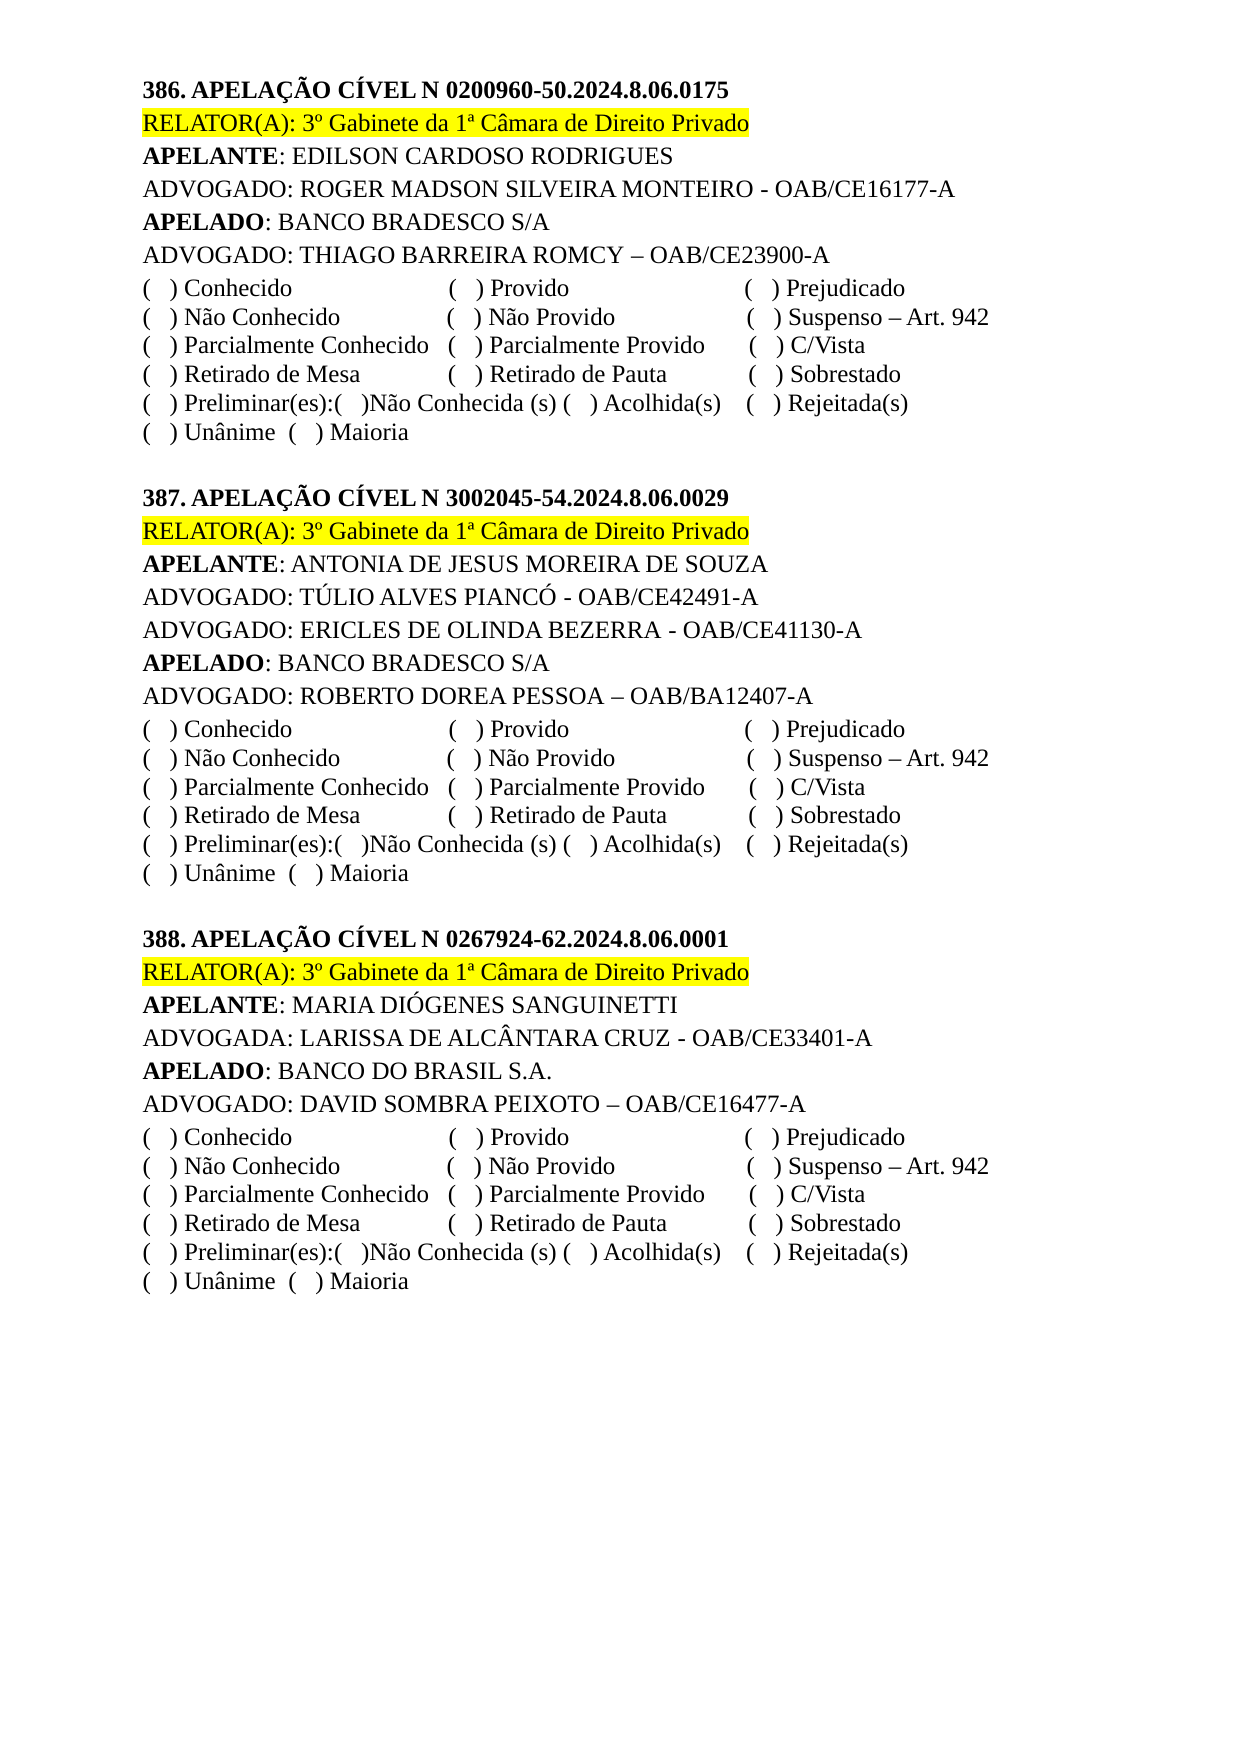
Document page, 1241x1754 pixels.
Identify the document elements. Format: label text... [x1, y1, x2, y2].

text ( ) Parcialmente Conhecido ( ) Parcialmente Provido ( ) C/Vista [142, 772, 1158, 800]
text ( ) Unânime ( ) Maioria [142, 1266, 1141, 1361]
text ( ) Unânime ( ) Maioria 388. APELAÇÃO CÍVEL N 0267924-62.2024.8.06.0001 RELATOR(A): 3º Gabinete da 1ª Câmara de Direito Privado APELANTE: MARIA DIÓGENES SANGUINETTI ADVOGADA: LARISSA DE ALCÂNTARA CRUZ - OAB/CE33401-A APELADO: BANCO DO BRASIL S.A. ADVOGADO: DAVID SOMBRA PEIXOTO – OAB/CE16477-A [142, 858, 1141, 1118]
text ( ) Conhecido ( ) Provido ( ) Prejudicado [142, 273, 1141, 302]
text ( ) Conhecido ( ) Provido ( ) Prejudicado [142, 1122, 1141, 1151]
text ( ) Não Conhecido ( ) Não Provido ( ) Suspenso – Art. 942 [142, 1151, 1158, 1179]
text ( ) Retirado de Mesa ( ) Retirado de Pauta ( ) Sobrestado [142, 1208, 1158, 1237]
text 386. APELAÇÃO CÍVEL N 0200960-50.2024.8.06.0175 RELATOR(A): 3º Gabinete da 1ª Câmara de Direito Privado APELANTE: EDILSON CARDOSO RODRIGUES ADVOGADO: ROGER MADSON SILVEIRA MONTEIRO - OAB/CE16177-A APELADO: BANCO BRADESCO S/A ADVOGADO: THIAGO BARREIRA ROMCY – OAB/CE23900-A [142, 75, 1141, 269]
text ( ) Preliminar(es):( )Não Conhecida (s) ( ) Acolhida(s) ( ) Rejeitada(s) [142, 829, 1158, 858]
text ( ) Retirado de Mesa ( ) Retirado de Pauta ( ) Sobrestado [142, 359, 1158, 388]
text ( ) Parcialmente Conhecido ( ) Parcialmente Provido ( ) C/Vista [142, 1179, 1158, 1208]
text ( ) Não Conhecido ( ) Não Provido ( ) Suspenso – Art. 942 [142, 743, 1158, 772]
text ( ) Não Conhecido ( ) Não Provido ( ) Suspenso – Art. 942 [142, 302, 1158, 331]
text ( ) Parcialmente Conhecido ( ) Parcialmente Provido ( ) C/Vista [142, 331, 1158, 359]
text ( ) Conhecido ( ) Provido ( ) Prejudicado [142, 714, 1141, 743]
text ( ) Retirado de Mesa ( ) Retirado de Pauta ( ) Sobrestado [142, 800, 1158, 829]
text ( ) Preliminar(es):( )Não Conhecida (s) ( ) Acolhida(s) ( ) Rejeitada(s) [142, 1237, 1158, 1266]
text ( ) Unânime ( ) Maioria 387. APELAÇÃO CÍVEL N 3002045-54.2024.8.06.0029 RELATOR(A): 3º Gabinete da 1ª Câmara de Direito Privado APELANTE: ANTONIA DE JESUS MOREIRA DE SOUZA ADVOGADO: TÚLIO ALVES PIANCÓ - OAB/CE42491-A ADVOGADO: ERICLES DE OLINDA BEZERRA - OAB/CE41130-A APELADO: BANCO BRADESCO S/A ADVOGADO: ROBERTO DOREA PESSOA – OAB/BA12407-A [142, 417, 1141, 710]
text ( ) Preliminar(es):( )Não Conhecida (s) ( ) Acolhida(s) ( ) Rejeitada(s) [142, 388, 1158, 417]
